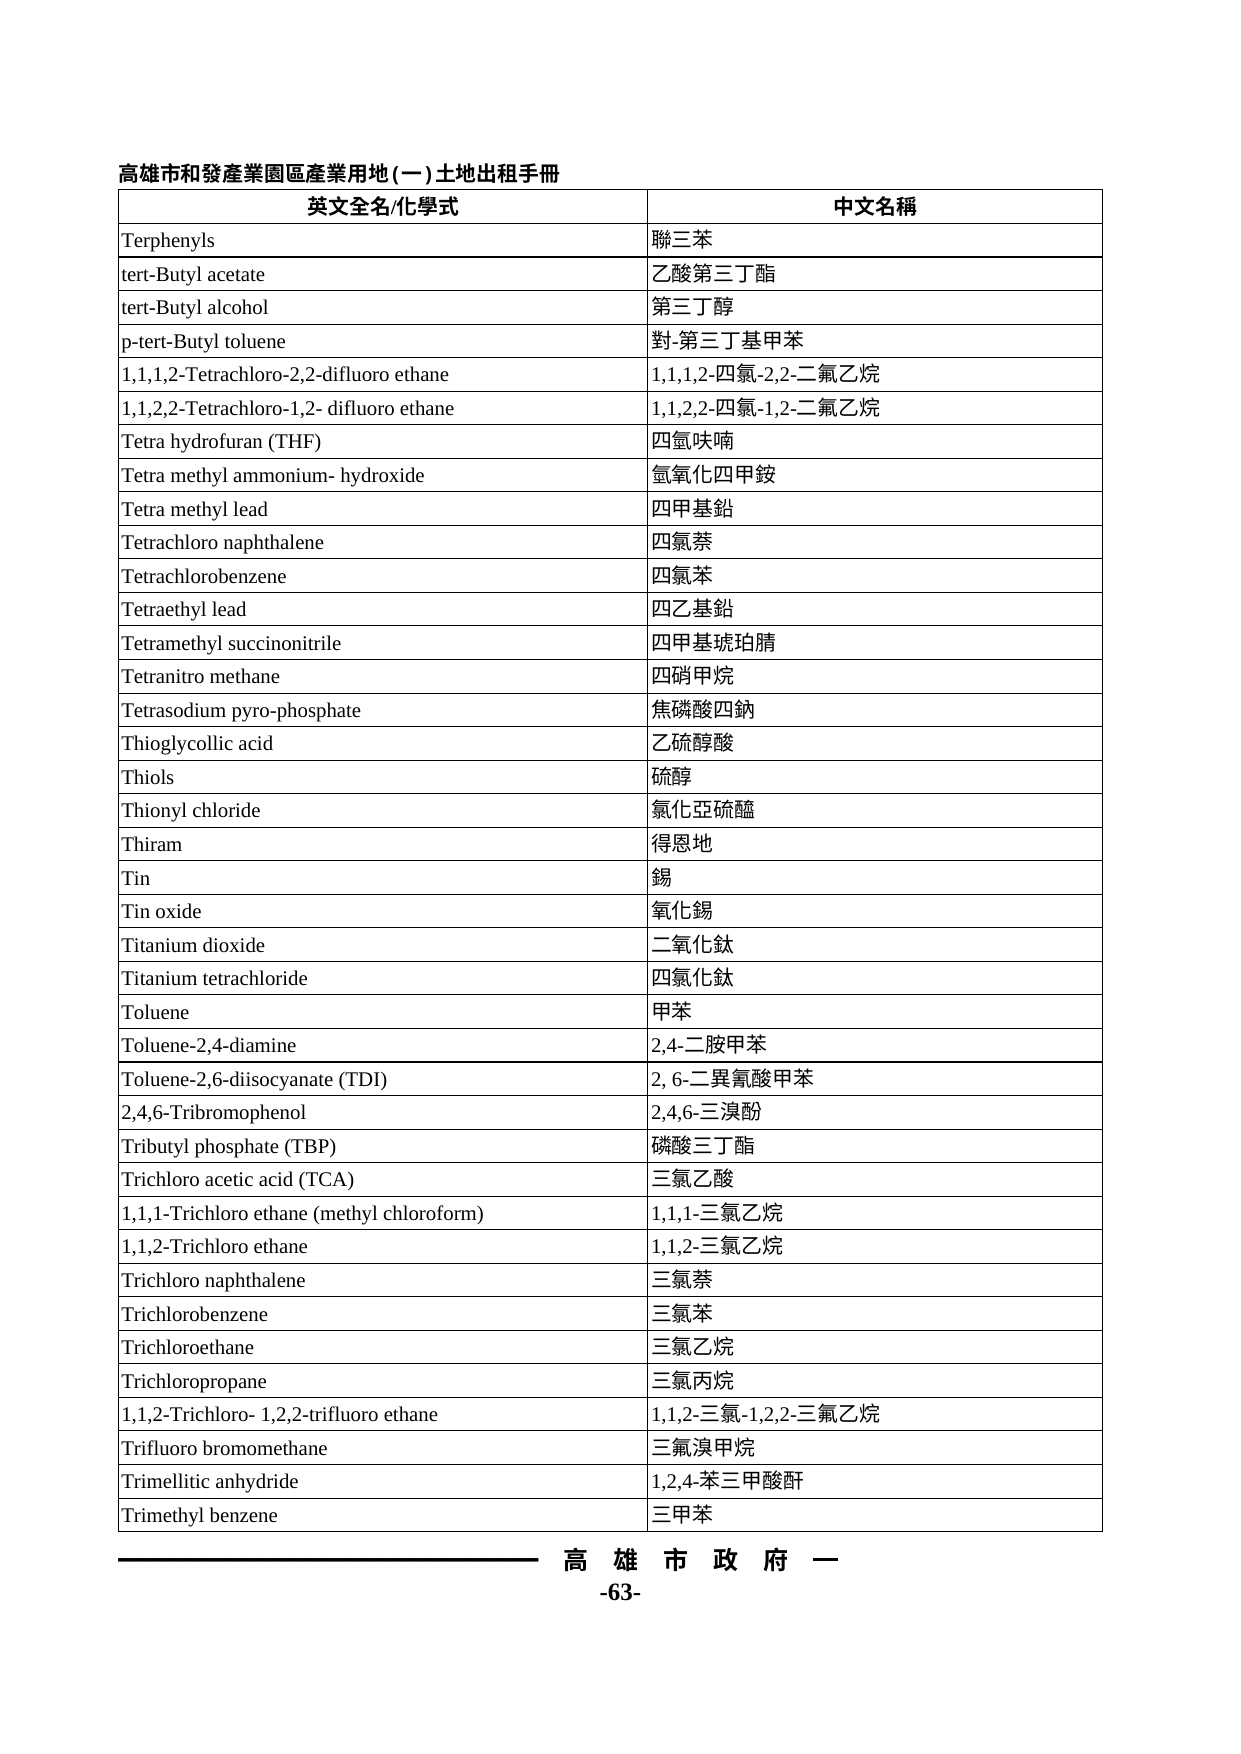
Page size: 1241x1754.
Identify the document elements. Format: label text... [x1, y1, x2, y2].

table_cell 1,1,2-Trichloro ethane [119, 1230, 647, 1263]
table_cell Trichloropropane [119, 1364, 647, 1397]
table_cell 三氯苯 [648, 1297, 1102, 1330]
table_cell 四甲基鉛 [648, 492, 1102, 525]
table_cell 四氯苯 [648, 559, 1102, 592]
table_cell 錫 [648, 861, 1102, 894]
table_cell Trimellitic anhydride [119, 1465, 647, 1497]
table_cell 1,1,1-Trichloro ethane (methyl chloroform) [119, 1197, 647, 1229]
table_cell 得恩地 [648, 828, 1102, 860]
table_cell tert-Butyl acetate [119, 258, 647, 290]
table_cell 氧化錫 [648, 895, 1102, 927]
table_cell Thionyl chloride [119, 794, 647, 827]
table_cell Tetra methyl ammonium- hydroxide [119, 459, 647, 491]
table_cell Tetra methyl lead [119, 492, 647, 525]
table_cell Trichlorobenzene [119, 1297, 647, 1330]
table_cell 四甲基琥珀腈 [648, 626, 1102, 659]
table_cell 第三丁醇 [648, 291, 1102, 323]
table_cell 2,4,6-三溴酚 [648, 1096, 1102, 1128]
table_cell 四乙基鉛 [648, 593, 1102, 625]
table_cell Thiram [119, 828, 647, 860]
table_cell Trichloro naphthalene [119, 1264, 647, 1296]
table_cell 1,1,2,2-Tetrachloro-1,2- difluoro ethane [119, 392, 647, 424]
table_cell Toluene [119, 995, 647, 1028]
table_cell Terphenyls [119, 224, 647, 256]
table_cell 四氯萘 [648, 526, 1102, 558]
table_cell Tetrachloro naphthalene [119, 526, 647, 558]
table_cell Tin oxide [119, 895, 647, 927]
table_cell 1,1,2-三氯-1,2,2-三氟乙烷 [648, 1398, 1102, 1430]
table_cell Trimethyl benzene [119, 1499, 647, 1531]
table_cell 乙硫醇酸 [648, 727, 1102, 759]
table_cell Tetrasodium pyro-phosphate [119, 694, 647, 726]
table_cell 硫醇 [648, 761, 1102, 793]
table_cell 三氯丙烷 [648, 1364, 1102, 1397]
table_cell 2,4-二胺甲苯 [648, 1029, 1102, 1061]
table_cell Toluene-2,6-diisocyanate (TDI) [119, 1063, 647, 1095]
table_cell 甲苯 [648, 995, 1102, 1028]
table_cell Tetraethyl lead [119, 593, 647, 625]
table_cell 對-第三丁基甲苯 [648, 325, 1102, 357]
table_header 中文名稱 [648, 190, 1102, 223]
table_cell 氯化亞硫醯 [648, 794, 1102, 827]
table_cell 1,2,4-苯三甲酸酐 [648, 1465, 1102, 1497]
table_cell 磷酸三丁酯 [648, 1130, 1102, 1162]
table_cell 1,1,1,2-四氯-2,2-二氟乙烷 [648, 358, 1102, 391]
table_cell 三氟溴甲烷 [648, 1431, 1102, 1464]
table_cell 1,1,1-三氯乙烷 [648, 1197, 1102, 1229]
table_cell 乙酸第三丁酯 [648, 258, 1102, 290]
table_cell p-tert-Butyl toluene [119, 325, 647, 357]
table_cell 1,1,1,2-Tetrachloro-2,2-difluoro ethane [119, 358, 647, 391]
table_cell Tetramethyl succinonitrile [119, 626, 647, 659]
table_cell Tetrachlorobenzene [119, 559, 647, 592]
table_cell 氫氧化四甲銨 [648, 459, 1102, 491]
table_cell Trichloroethane [119, 1331, 647, 1363]
table_cell 2,4,6-Tribromophenol [119, 1096, 647, 1128]
table_cell 2, 6-二異氰酸甲苯 [648, 1063, 1102, 1095]
table_cell 四硝甲烷 [648, 660, 1102, 692]
table_cell Tetranitro methane [119, 660, 647, 692]
table_cell 三氯乙烷 [648, 1331, 1102, 1363]
table_cell 三甲苯 [648, 1499, 1102, 1531]
table_cell 二氧化鈦 [648, 928, 1102, 961]
table_header 英文全名/化學式 [119, 190, 647, 223]
table_cell Tributyl phosphate (TBP) [119, 1130, 647, 1162]
table_cell Titanium tetrachloride [119, 962, 647, 994]
table_cell 焦磷酸四鈉 [648, 694, 1102, 726]
table_cell Thioglycollic acid [119, 727, 647, 759]
table_cell 聯三苯 [648, 224, 1102, 256]
table_cell 四氯化鈦 [648, 962, 1102, 994]
table_cell 三氯萘 [648, 1264, 1102, 1296]
table_cell Trichloro acetic acid (TCA) [119, 1163, 647, 1196]
table_cell tert-Butyl alcohol [119, 291, 647, 323]
table_cell 1,1,2,2-四氯-1,2-二氟乙烷 [648, 392, 1102, 424]
table_cell Tin [119, 861, 647, 894]
table_cell 1,1,2-Trichloro- 1,2,2-trifluoro ethane [119, 1398, 647, 1430]
table_cell Tetra hydrofuran (THF) [119, 425, 647, 458]
table_cell Toluene-2,4-diamine [119, 1029, 647, 1061]
table_cell 三氯乙酸 [648, 1163, 1102, 1196]
table_cell 1,1,2-三氯乙烷 [648, 1230, 1102, 1263]
table_cell Thiols [119, 761, 647, 793]
table_cell 四氫呋喃 [648, 425, 1102, 458]
table_cell Trifluoro bromomethane [119, 1431, 647, 1464]
table_cell Titanium dioxide [119, 928, 647, 961]
